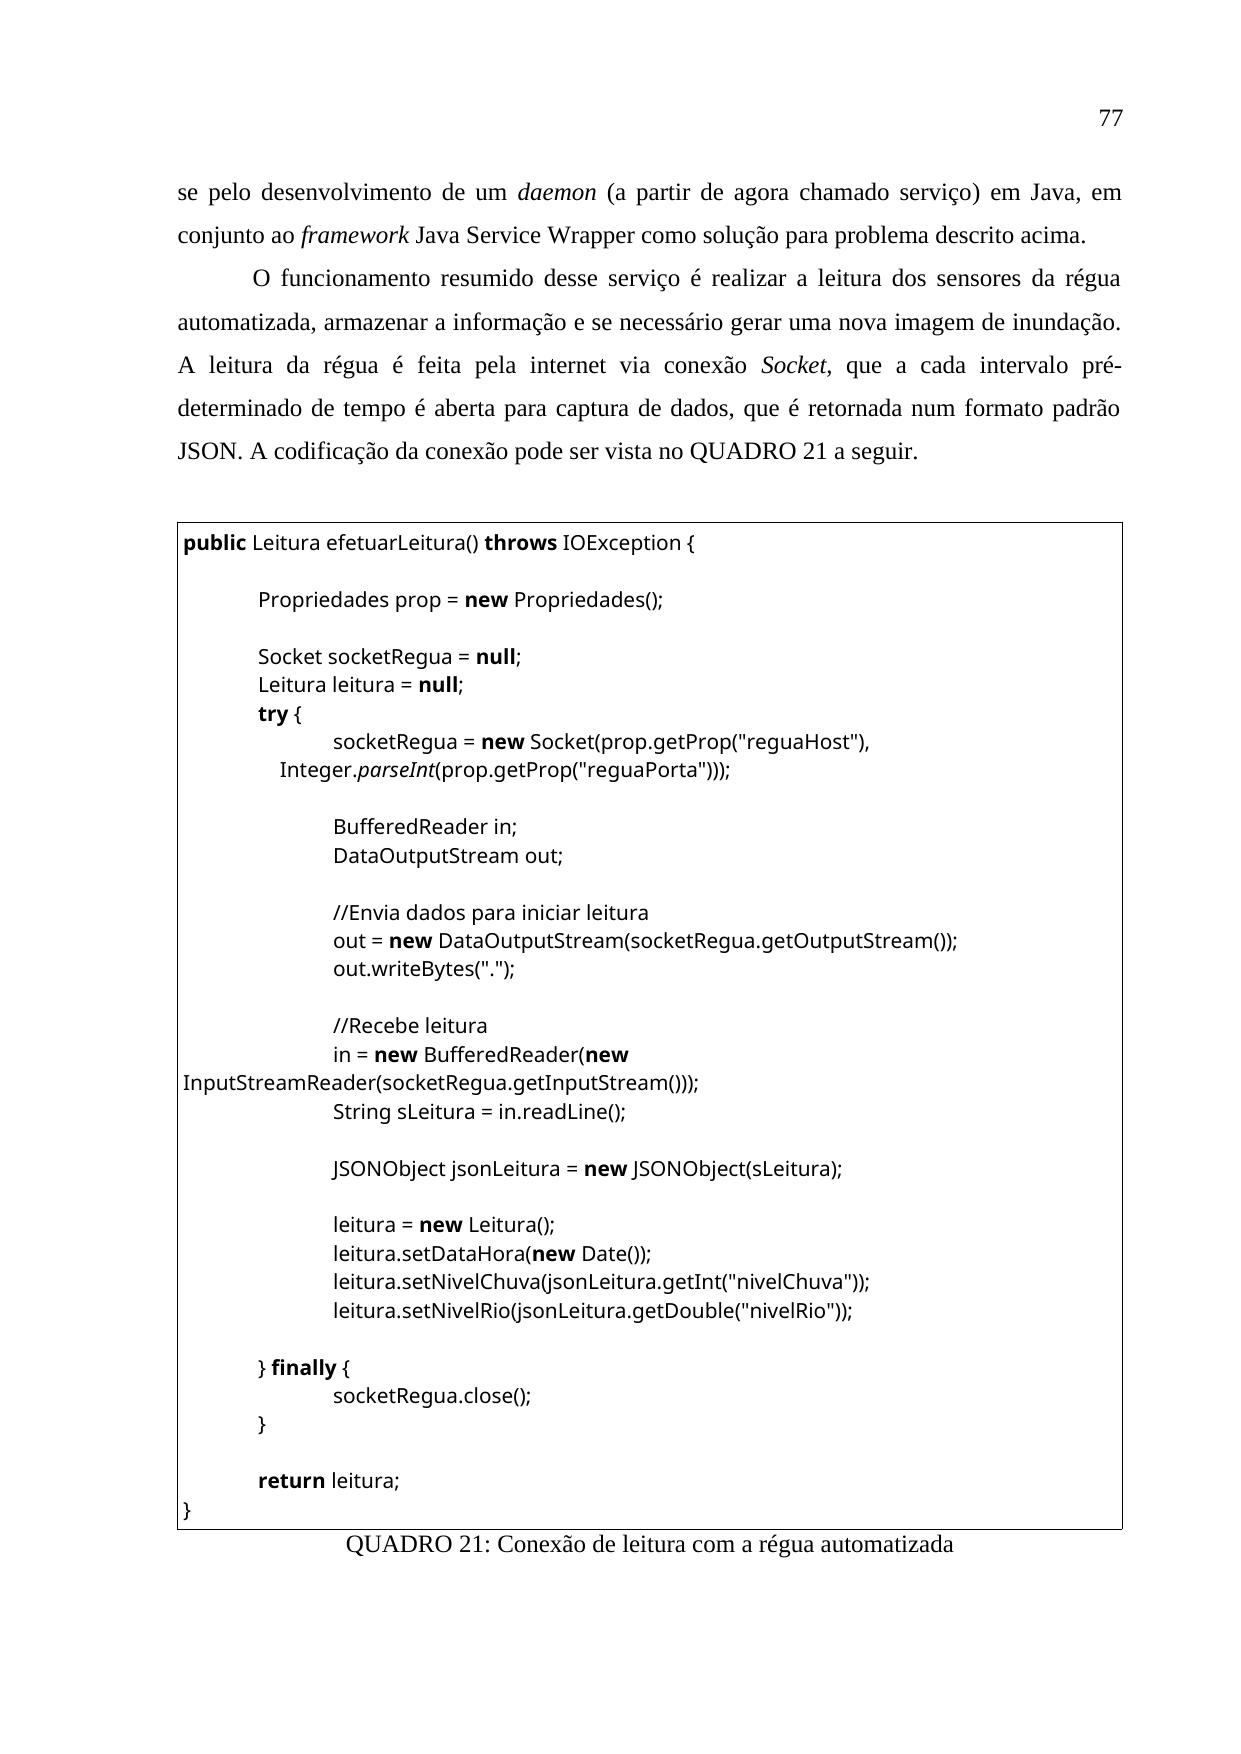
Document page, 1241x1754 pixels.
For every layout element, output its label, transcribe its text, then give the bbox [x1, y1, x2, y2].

text QUADRO 21: Conexão de leitura com a régua automatizada [177, 1530, 1122, 1558]
text se pelo desenvolvimento de um daemon (a partir de agora chamado serviço) em Java, em conjunto ao framework Java Service Wrapper como solução para problema descrito acima. [177, 177, 1122, 249]
table_header public Leitura efetuarLeitura() throws IOException { Propriedades prop = new Propriedades(); Socket socketRegua = null; Leitura leitura = null; try { socketRegua = new Socket(prop.getProp("reguaHost"), Integer.parseInt(prop.getProp("reguaPorta"))); BufferedReader in; DataOutputStream out; //Envia dados para iniciar leitura out = new DataOutputStream(socketRegua.getOutputStream()); out.writeBytes("."); //Recebe leitura in = new BufferedReader(new InputStreamReader(socketRegua.getInputStream())); String sLeitura = in.readLine(); JSONObject jsonLeitura = new JSONObject(sLeitura); leitura = new Leitura(); leitura.setDataHora(new Date()); leitura.setNivelChuva(jsonLeitura.getInt("nivelChuva")); leitura.setNivelRio(jsonLeitura.getDouble("nivelRio")); } finally { socketRegua.close(); } return leitura; } [178, 523, 1122, 1529]
text O funcionamento resumido desse serviço é realizar a leitura dos sensores da régua automatizada, armazenar a informação e se necessário gerar uma nova imagem de inundação. A leitura da régua é feita pela internet via conexão Socket, que a cada intervalo pré-determinado de tempo é aberta para captura de dados, que é retornada num formato padrão JSON. A codificação da conexão pode ser vista no QUADRO 21 a seguir. [177, 263, 1122, 465]
